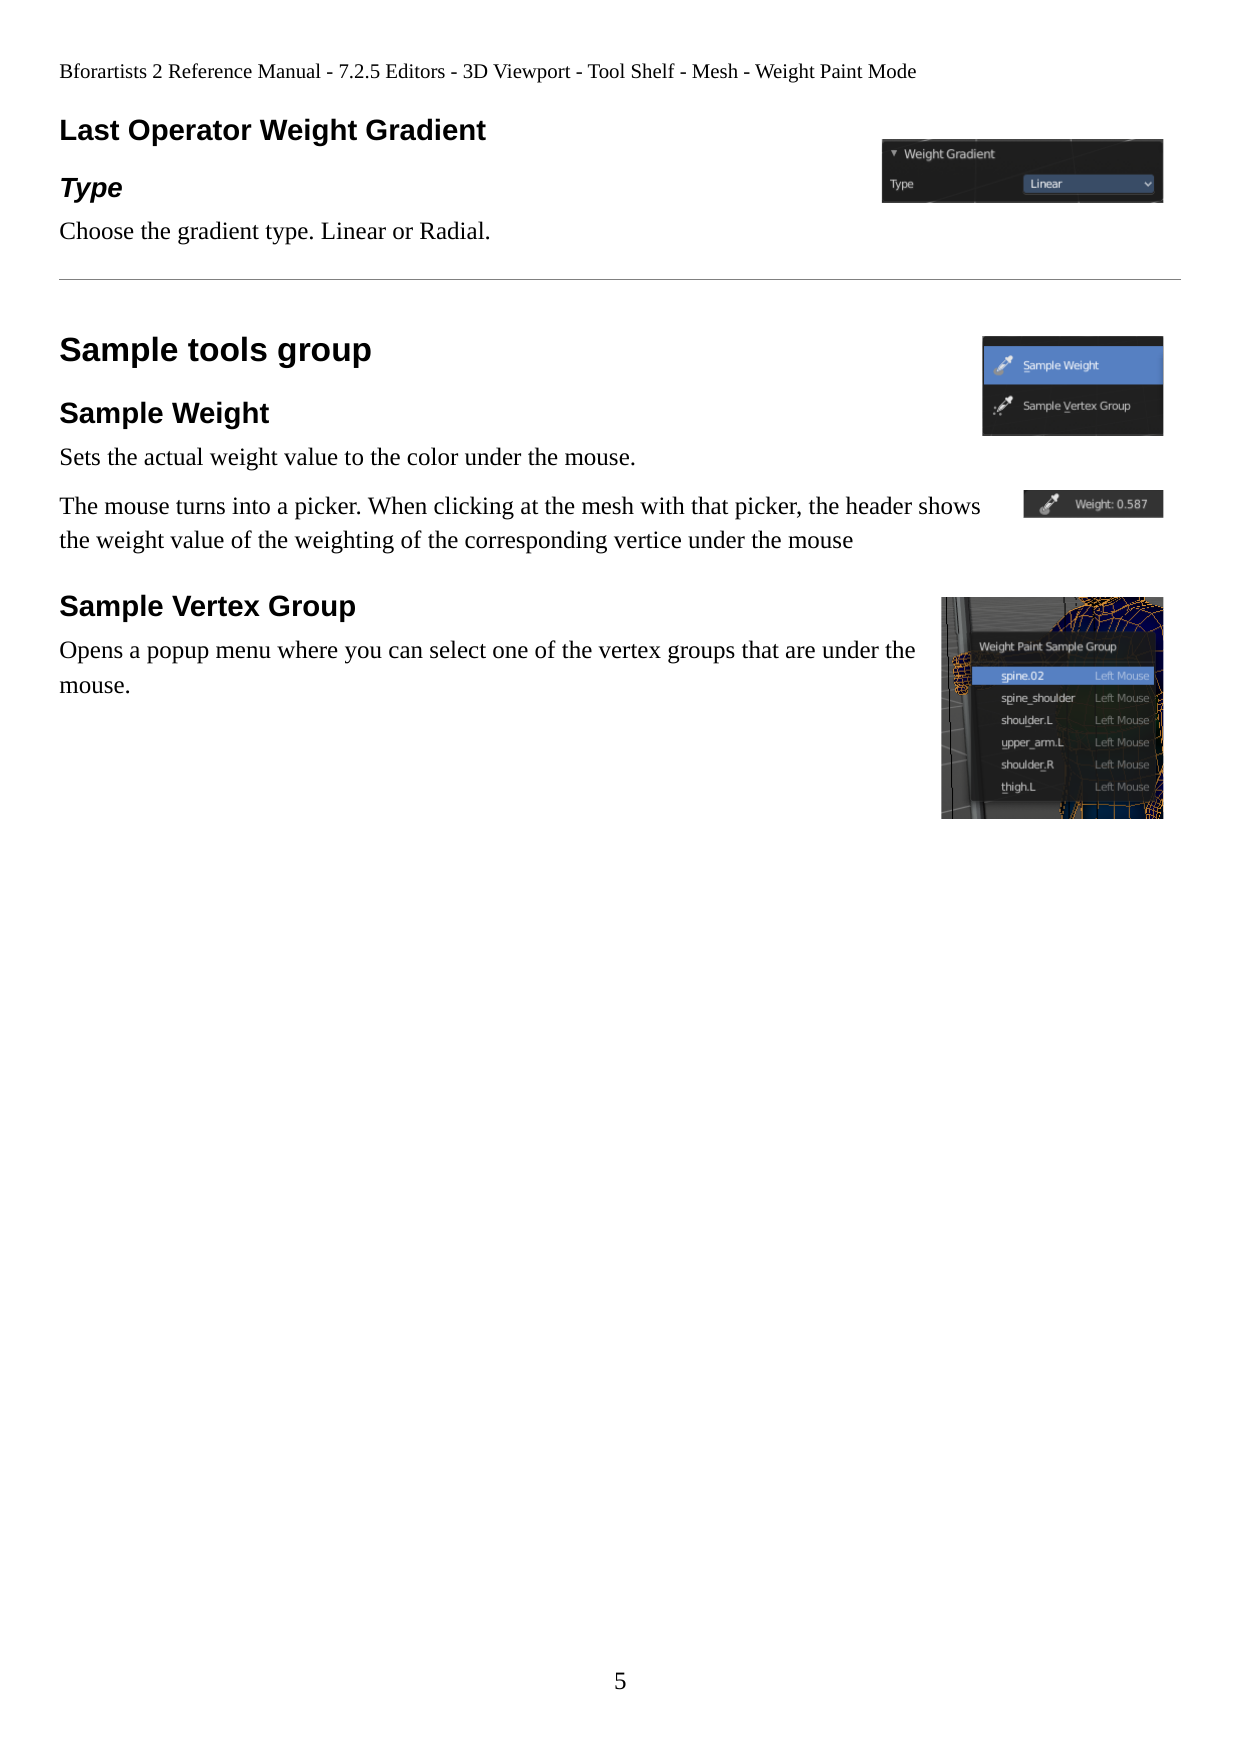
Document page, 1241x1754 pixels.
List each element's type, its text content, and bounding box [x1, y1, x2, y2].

picture [881, 139, 1164, 203]
subtitle Type [59, 171, 881, 203]
subtitle Last Operator Weight Gradient [59, 113, 1181, 146]
subtitle [1164, 396, 1181, 429]
subtitle Sample Weight [59, 396, 982, 429]
subtitle Sample Vertex Group [59, 589, 1181, 623]
subtitle [1164, 171, 1181, 203]
text Opens a popup menu where you can select one of the vertex groups that are under the mouse. [59, 635, 941, 698]
subtitle Sample tools group [59, 330, 1181, 368]
picture [982, 336, 1164, 436]
text Choose the gradient type. Linear or Radial. [59, 216, 1181, 244]
text Sets the actual weight value to the color under the mouse. [59, 442, 1181, 471]
picture [941, 597, 1164, 819]
picture [1023, 490, 1164, 518]
text The mouse turns into a picker. When clicking at the mesh with that picker, the header shows the weight value of the weighting of the corresponding vertice under the mouse [59, 491, 1181, 554]
